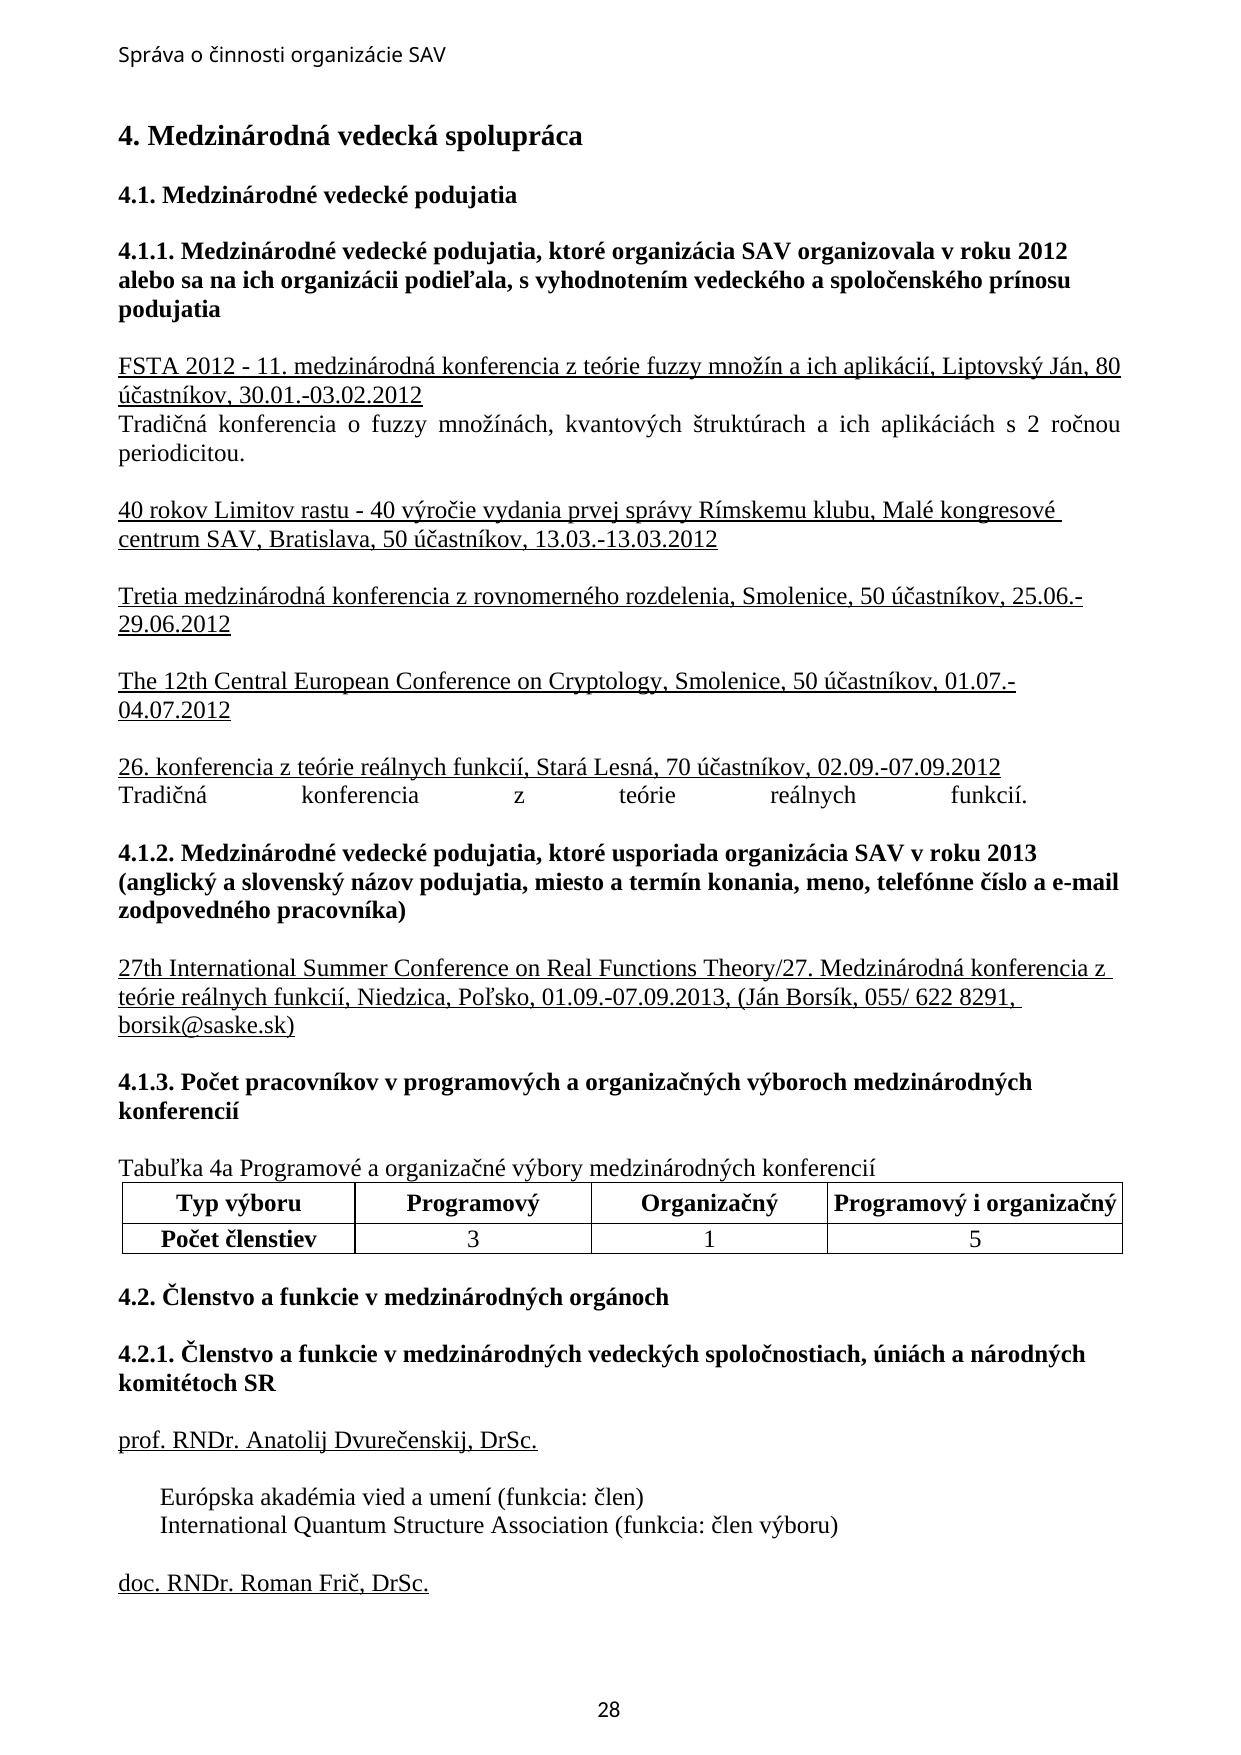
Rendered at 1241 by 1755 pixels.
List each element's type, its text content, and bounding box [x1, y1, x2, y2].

text Tretia medzinárodná konferencia z rovnomerného rozdelenia, Smolenice, 50 účastníkov, 25.06.-29.06.2012 [118, 581, 1122, 666]
table_header Programový i organizačný [828, 1183, 1122, 1223]
table_cell Počet členstiev [123, 1224, 354, 1253]
table_header Organizačný [592, 1183, 827, 1223]
text International Quantum Structure Association (funkcia: člen výboru) [159, 1510, 1122, 1568]
text Tradičná konferencia z teórie reálnych funkcií. [118, 781, 1122, 838]
table_cell 3 [356, 1224, 591, 1253]
table_cell 5 [828, 1224, 1122, 1253]
text 4.1.2. Medzinárodné vedecké podujatia, ktoré usporiada organizácia SAV v roku 2013 (anglický a slovenský názov podujatia, miesto a termín konania, meno, telefónne číslo a e-mail zodpovedného pracovníka) 27th International Summer Conference on Real Functions Theory/27. Medzinárodná konferencia z teórie reálnych funkcií, Niedzica, Poľsko, 01.09.-07.09.2013, (Ján Borsík, 055/ 622 8291, borsik@saske.sk) [118, 838, 1122, 1067]
text 4.1. Medzinárodné vedecké podujatia [118, 180, 1122, 236]
text 4.2. Členstvo a funkcie v medzinárodných orgánoch [118, 1254, 1122, 1339]
text 40 rokov Limitov rastu - 40 výročie vydania prvej správy Rímskemu klubu, Malé kongresové centrum SAV, Bratislava, 50 účastníkov, 13.03.-13.03.2012 [118, 495, 1122, 581]
text 4.1.3. Počet pracovníkov v programových a organizačných výboroch medzinárodných konferencií [118, 1067, 1122, 1153]
text 26. konferencia z teórie reálnych funkcií, Stará Lesná, 70 účastníkov, 02.09.-07.09.2012 [118, 752, 1122, 781]
text Tradičná konferencia o fuzzy množínách, kvantových štruktúrach a ich aplikáciách s 2 ročnou periodicitou. [118, 409, 1122, 495]
text The 12th Central European Conference on Cryptology, Smolenice, 50 účastníkov, 01.07.-04.07.2012 [118, 666, 1122, 752]
text 4.1.1. Medzinárodné vedecké podujatia, ktoré organizácia SAV organizovala v roku 2012 alebo sa na ich organizácii podieľala, s vyhodnotením vedeckého a spoločenského prínosu podujatia FSTA 2012 - 11. medzinárodná konferencia z teórie fuzzy množín a ich aplikácií, Liptovský Ján, 80 účastníkov, 30.01.-03.02.2012 [118, 236, 1122, 409]
text Tabuľka 4a Programové a organizačné výbory medzinárodných konferencií [118, 1153, 1122, 1182]
text 4. Medzinárodná vedecká spolupráca [118, 118, 1122, 180]
table_cell 1 [592, 1224, 827, 1253]
text 4.2.1. Členstvo a funkcie v medzinárodných vedeckých spoločnostiach, úniách a národných komitétoch SR [118, 1339, 1122, 1425]
text Európska akadémia vied a umení (funkcia: člen) [159, 1482, 1122, 1510]
table_header Programový [356, 1183, 591, 1223]
table_header Typ výboru [123, 1183, 354, 1223]
text doc. RNDr. Roman Frič, DrSc. [118, 1568, 1122, 1624]
text prof. RNDr. Anatolij Dvurečenskij, DrSc. [118, 1425, 1122, 1482]
